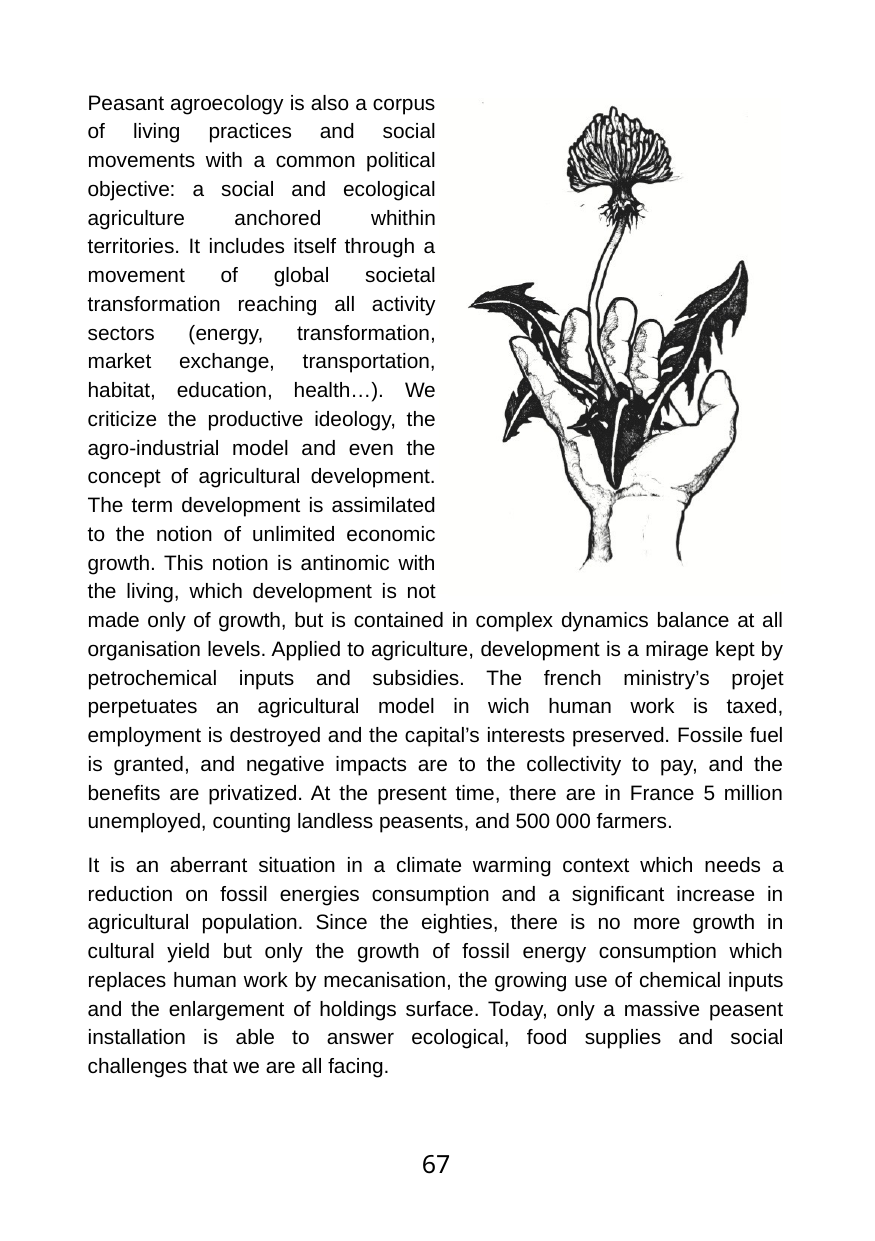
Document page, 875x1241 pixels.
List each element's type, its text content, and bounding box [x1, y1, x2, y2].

text Peasant agroecology is also a corpus of living practices and social movements with a common political objective: a social and ecological agriculture anchored whithin territories. It includes itself through a movement of global societal transformation reaching all activity sectors (energy, transformation, market exchange, transportation, habitat, education, health…). We criticize the productive ideology, the agro-industrial model and even the concept of agricultural development. The term development is assimilated to the notion of unlimited economic growth. This notion is antinomic with the living, which development is not made only of growth, but is contained in complex dynamics balance at all organisation levels. Applied to agriculture, development is a mirage kept by petrochemical inputs and subsidies. The french ministry’s projet perpetuates an agricultural model in wich human work is taxed, employment is destroyed and the capital’s interests preserved. Fossile fuel is granted, and negative impacts are to the collectivity to pay, and the benefits are privatized. At the present time, there are in France 5 million unemployed, counting landless peasents, and 500 000 farmers. [87, 91, 784, 833]
picture [436, 98, 784, 596]
text It is an aberrant situation in a climate warming context which needs a reduction on fossil energies consumption and a significant increase in agricultural population. Since the eighties, there is no more growth in cultural yield but only the growth of fossil energy consumption which replaces human work by mecanisation, the growing use of chemical inputs and the enlargement of holdings surface. Today, only a massive peasent installation is able to answer ecological, food supplies and social challenges that we are all facing. [87, 853, 784, 1078]
